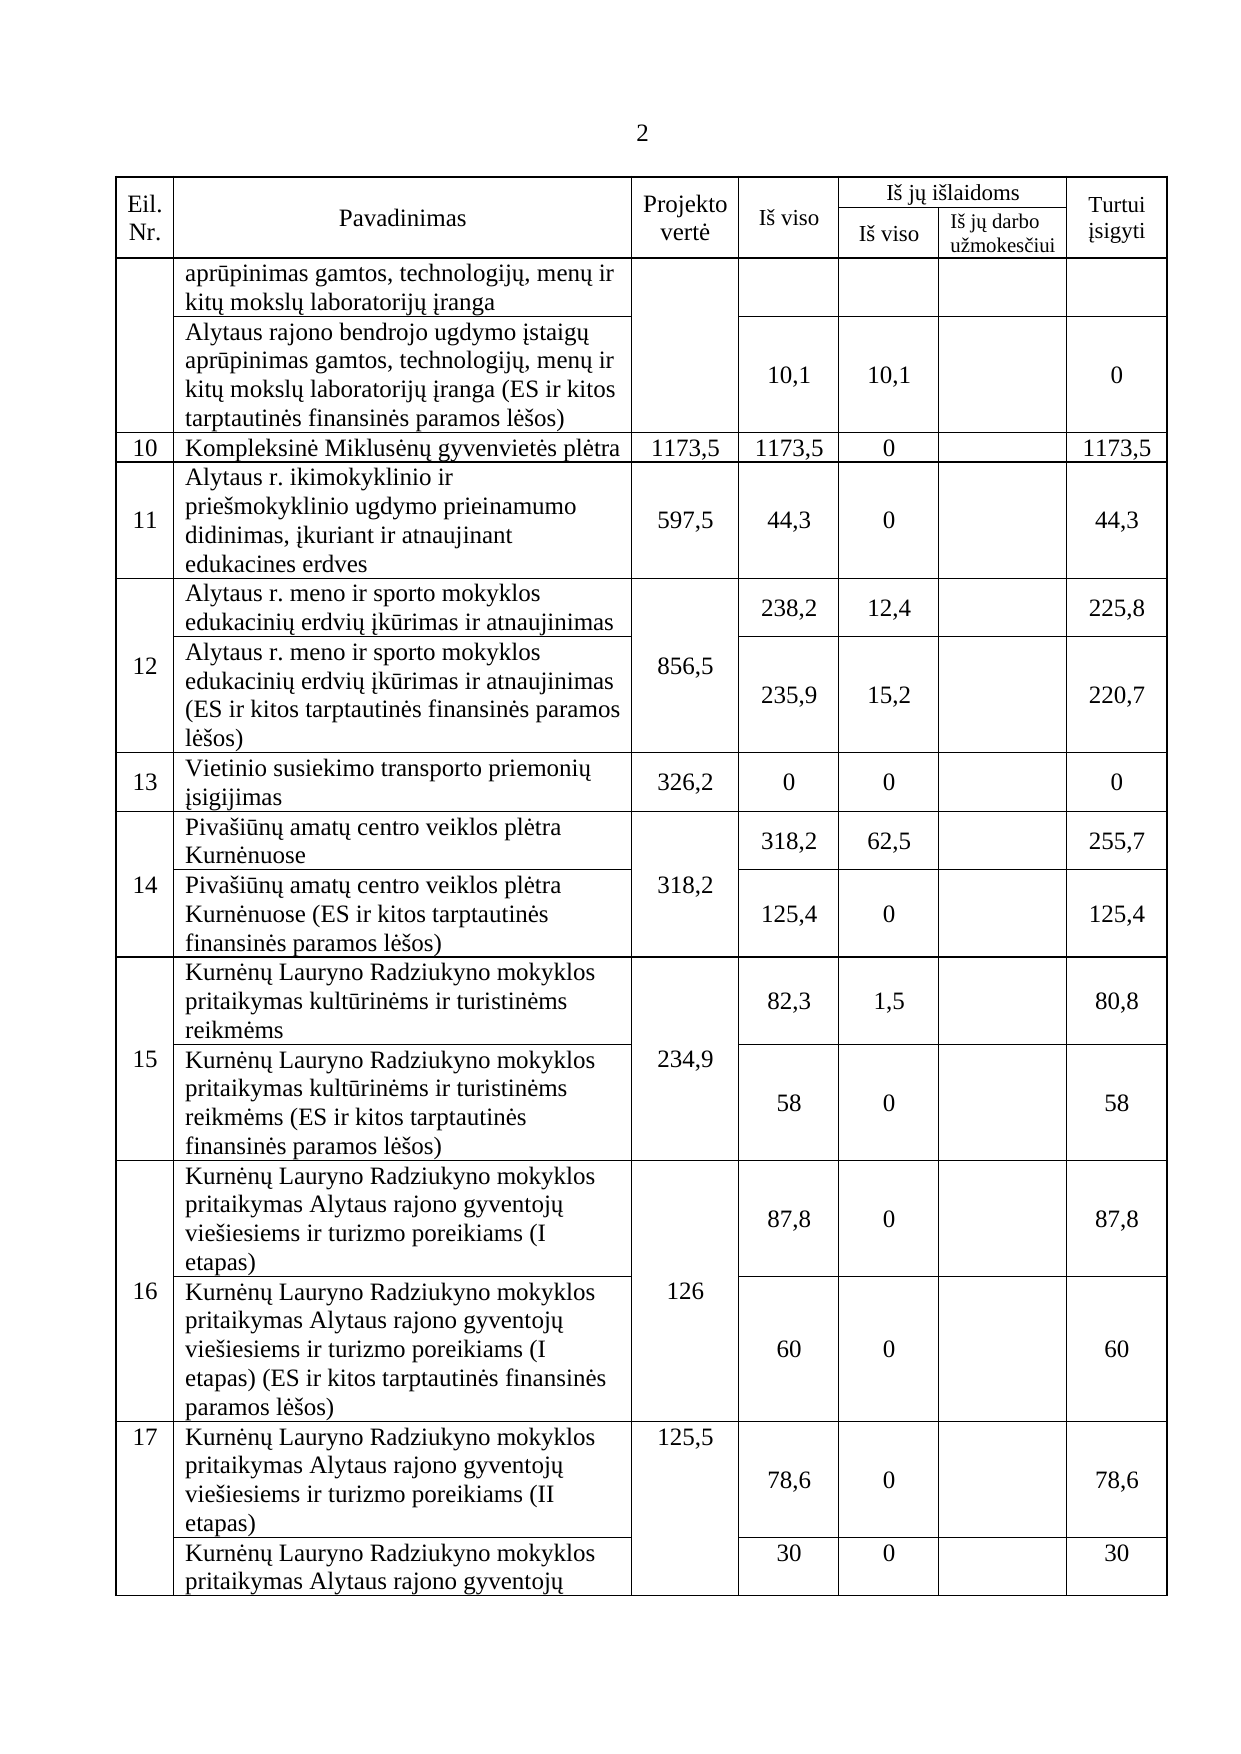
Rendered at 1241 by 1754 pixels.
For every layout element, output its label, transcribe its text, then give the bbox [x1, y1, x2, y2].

table_cell 238,2 [739, 579, 838, 636]
table_cell 0 [839, 1422, 938, 1537]
table_cell Kurnėnų Lauryno Radziukyno mokyklos pritaikymas Alytaus rajono gyventojų viešiesiems ir turizmo poreikiams (II etapas) [174, 1422, 631, 1537]
table_cell [117, 259, 173, 432]
table_cell 44,3 [739, 463, 838, 577]
table_cell Kurnėnų Lauryno Radziukyno mokyklos pritaikymas Alytaus rajono gyventojų viešiesiems ir turizmo poreikiams (I etapas) (ES ir kitos tarptautinės finansinės paramos lėšos) [174, 1277, 631, 1421]
table_cell [939, 1538, 1066, 1595]
table_cell 10,1 [839, 317, 938, 432]
table_cell 10 [117, 433, 173, 461]
table_cell 78,6 [1067, 1422, 1166, 1537]
table_cell 125,5 [632, 1422, 738, 1595]
table_cell Vietinio susiekimo transporto priemonių įsigijimas [174, 753, 631, 811]
table_cell Alytaus r. meno ir sporto mokyklos edukacinių erdvių įkūrimas ir atnaujinimas (ES ir kitos tarptautinės finansinės paramos lėšos) [174, 637, 631, 752]
table_cell 126 [632, 1161, 738, 1421]
table_cell 0 [1067, 753, 1166, 811]
table_cell 255,7 [1067, 812, 1166, 869]
table_cell 11 [117, 463, 173, 577]
table_cell 0 [839, 1538, 938, 1595]
table_cell [939, 463, 1066, 577]
table_cell 14 [117, 812, 173, 956]
table_header Pavadinimas [174, 178, 631, 257]
table_cell 220,7 [1067, 637, 1166, 752]
table_cell Alytaus r. meno ir sporto mokyklos edukacinių erdvių įkūrimas ir atnaujinimas [174, 579, 631, 636]
table_cell [939, 433, 1066, 461]
table_header Eil. Nr. [117, 178, 173, 257]
table_cell 15,2 [839, 637, 938, 752]
table_cell 0 [1067, 317, 1166, 432]
table_cell [939, 1161, 1066, 1276]
table_cell [939, 812, 1066, 869]
table_cell Pivašiūnų amatų centro veiklos plėtra Kurnėnuose (ES ir kitos tarptautinės finansinės paramos lėšos) [174, 870, 631, 956]
table_cell [1067, 259, 1166, 316]
table_header Iš viso [739, 178, 838, 257]
table_cell 30 [739, 1538, 838, 1595]
table_cell 87,8 [739, 1161, 838, 1276]
table_cell 0 [839, 463, 938, 577]
table_cell 0 [839, 1161, 938, 1276]
table_cell 58 [739, 1045, 838, 1160]
table_cell [632, 259, 738, 432]
table_cell Alytaus r. ikimokyklinio ir priešmokyklinio ugdymo prieinamumo didinimas, įkuriant ir atnaujinant edukacines erdves [174, 463, 631, 577]
table_cell [939, 259, 1066, 316]
table_cell 62,5 [839, 812, 938, 869]
table_cell [739, 259, 838, 316]
table_cell 17 [117, 1422, 173, 1595]
table_cell Kurnėnų Lauryno Radziukyno mokyklos pritaikymas Alytaus rajono gyventojų [174, 1538, 631, 1595]
table_cell 856,5 [632, 579, 738, 752]
table_cell 0 [839, 1277, 938, 1421]
table_cell [939, 753, 1066, 811]
table_header Turtui įsigyti [1067, 178, 1166, 257]
table_cell Kurnėnų Lauryno Radziukyno mokyklos pritaikymas kultūrinėms ir turistinėms reikmėms (ES ir kitos tarptautinės finansinės paramos lėšos) [174, 1045, 631, 1160]
table_cell 1173,5 [1067, 433, 1166, 461]
table_cell 12 [117, 579, 173, 752]
table_cell Kurnėnų Lauryno Radziukyno mokyklos pritaikymas kultūrinėms ir turistinėms reikmėms [174, 958, 631, 1044]
table_cell [939, 958, 1066, 1044]
table_header Projekto vertė [632, 178, 738, 257]
table_cell 1173,5 [632, 433, 738, 461]
table_cell 10,1 [739, 317, 838, 432]
table_cell 318,2 [632, 812, 738, 956]
table_cell 326,2 [632, 753, 738, 811]
table_cell 82,3 [739, 958, 838, 1044]
table_cell [939, 637, 1066, 752]
table_cell Kompleksinė Miklusėnų gyvenvietės plėtra [174, 433, 631, 461]
table_cell 234,9 [632, 958, 738, 1160]
table_cell Alytaus rajono bendrojo ugdymo įstaigų aprūpinimas gamtos, technologijų, menų ir kitų mokslų laboratorijų įranga (ES ir kitos tarptautinės finansinės paramos lėšos) [174, 317, 631, 432]
table_cell aprūpinimas gamtos, technologijų, menų ir kitų mokslų laboratorijų įranga [174, 259, 631, 316]
table_cell 60 [1067, 1277, 1166, 1421]
table_cell 597,5 [632, 463, 738, 577]
table_cell 318,2 [739, 812, 838, 869]
table_cell 0 [839, 1045, 938, 1160]
table_cell 78,6 [739, 1422, 838, 1537]
table_cell 0 [839, 753, 938, 811]
table_cell 125,4 [739, 870, 838, 956]
table_cell 58 [1067, 1045, 1166, 1160]
table_cell Iš jų darbo užmokesčiui [939, 208, 1066, 257]
table_cell 60 [739, 1277, 838, 1421]
table_cell 235,9 [739, 637, 838, 752]
table_cell 13 [117, 753, 173, 811]
table_cell Kurnėnų Lauryno Radziukyno mokyklos pritaikymas Alytaus rajono gyventojų viešiesiems ir turizmo poreikiams (I etapas) [174, 1161, 631, 1276]
table_cell 125,4 [1067, 870, 1166, 956]
table_cell [939, 1277, 1066, 1421]
table_cell 0 [839, 870, 938, 956]
table_cell [939, 1045, 1066, 1160]
table_cell 0 [739, 753, 838, 811]
table_header Iš jų išlaidoms [839, 178, 1066, 207]
table_cell [939, 870, 1066, 956]
table_cell 12,4 [839, 579, 938, 636]
table_cell [939, 579, 1066, 636]
table_cell [939, 1422, 1066, 1537]
table_cell Pivašiūnų amatų centro veiklos plėtra Kurnėnuose [174, 812, 631, 869]
table_cell [939, 317, 1066, 432]
table_cell 80,8 [1067, 958, 1166, 1044]
table_cell 0 [839, 433, 938, 461]
table_cell 16 [117, 1161, 173, 1421]
table_cell 15 [117, 958, 173, 1160]
table_cell Iš viso [839, 208, 938, 257]
table_cell 30 [1067, 1538, 1166, 1595]
table_cell 1173,5 [739, 433, 838, 461]
table_cell 44,3 [1067, 463, 1166, 577]
table_cell [839, 259, 938, 316]
table_cell 87,8 [1067, 1161, 1166, 1276]
table_cell 1,5 [839, 958, 938, 1044]
table_cell 225,8 [1067, 579, 1166, 636]
